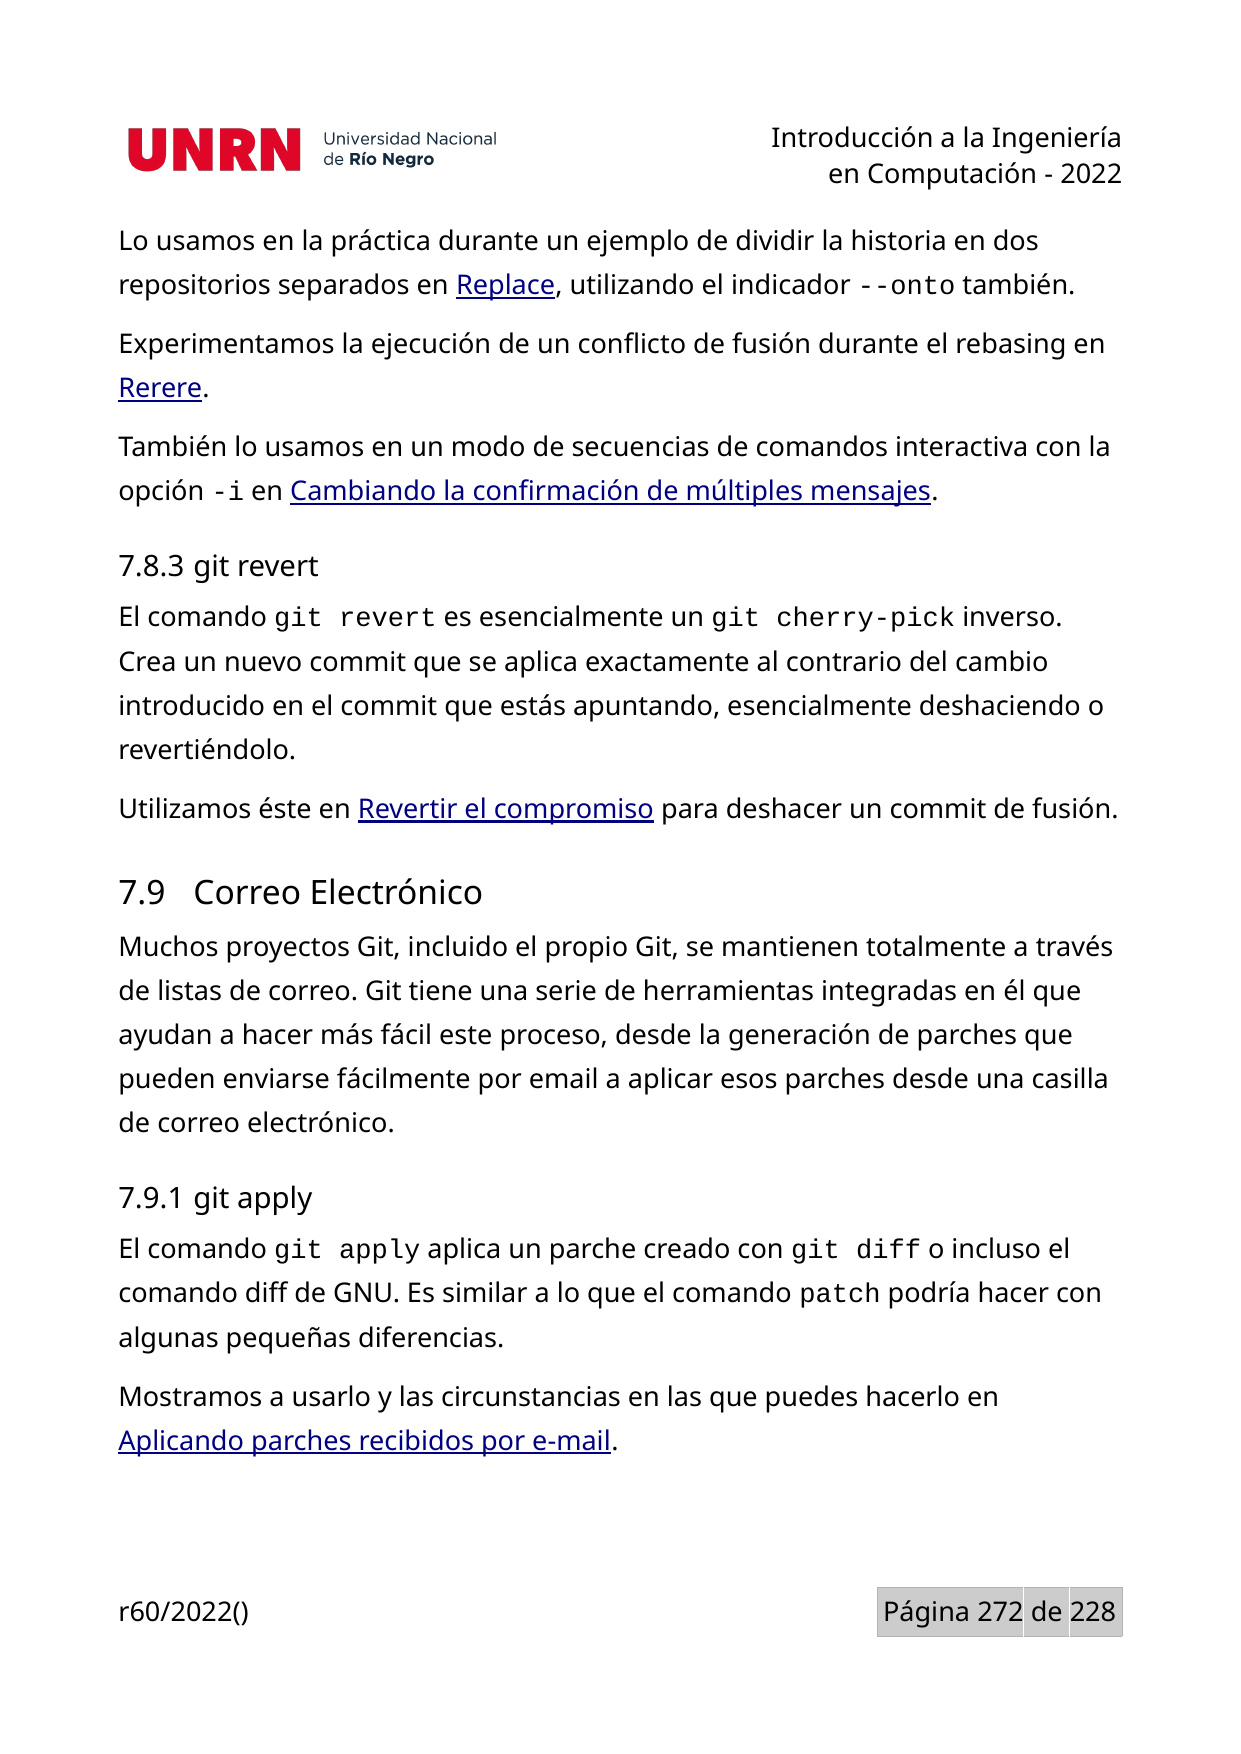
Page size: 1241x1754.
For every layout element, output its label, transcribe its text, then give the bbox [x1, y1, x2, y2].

text Lo usamos en la práctica durante un ejemplo de dividir la historia en dos repositorios separados en Replace, utilizando el indicador --onto también. [118, 221, 1122, 303]
text El comando git apply aplica un parche creado con git diff o incluso el comando diff de GNU. Es similar a lo que el comando patch podría hacer con algunas pequeñas diferencias. [118, 1229, 1122, 1355]
text Muchos proyectos Git, incluido el propio Git, se mantienen totalmente a través de listas de correo. Git tiene una serie de herramientas integradas en él que ayudan a hacer más fácil este proceso, desde la generación de parches que pueden enviarse fácilmente por email a aplicar esos parches desde una casilla de correo electrónico. [118, 927, 1122, 1141]
text También lo usamos en un modo de secuencias de comandos interactiva con la opción -i en Cambiando la confirmación de múltiples mensajes. [118, 427, 1122, 509]
text Mostramos a usarlo y las circunstancias en las que puedes hacerlo en Aplicando parches recibidos por e-mail. [118, 1377, 1122, 1458]
subtitle Correo Electrónico [118, 869, 1122, 914]
subtitle git apply [118, 1177, 1122, 1217]
text Experimentamos la ejecución de un conflicto de fusión durante el rebasing en Rerere. [118, 324, 1122, 406]
text Utilizamos éste en Revertir el compromiso para deshacer un commit de fusión. [118, 789, 1122, 826]
text El comando git revert es esencialmente un git cherry-pick inverso. Crea un nuevo commit que se aplica exactamente al contrario del cambio introducido en el commit que estás apuntando, esencialmente deshaciendo o revertiéndolo. [118, 598, 1122, 767]
picture [118, 118, 505, 180]
subtitle git revert [118, 545, 1122, 585]
